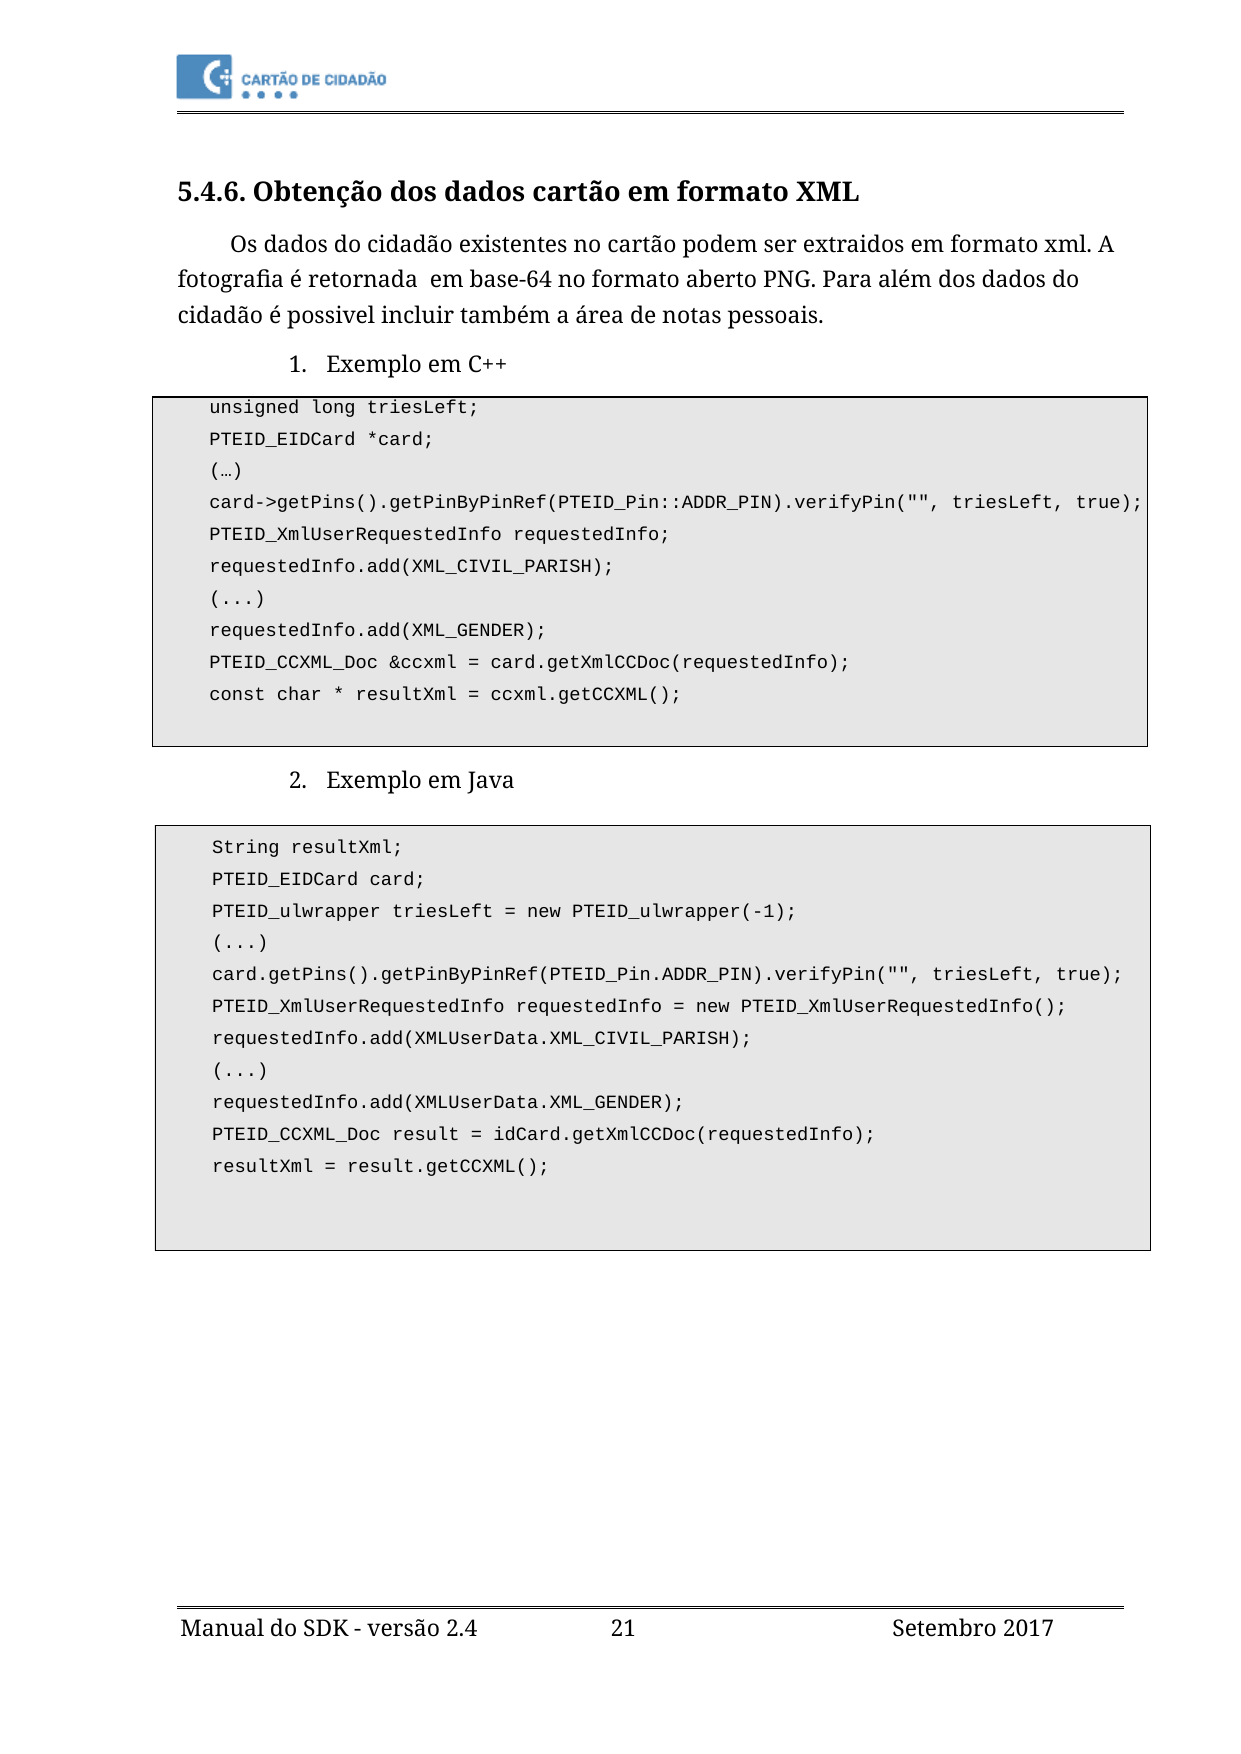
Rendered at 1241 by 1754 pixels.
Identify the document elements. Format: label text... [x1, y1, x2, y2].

list unsigned long triesLeft; [153, 398, 1147, 419]
list requestedInfo.add(XML_CIVIL_PARISH); [153, 557, 1147, 578]
list Exemplo em Java [288, 747, 1124, 795]
list PTEID_EIDCard *card; [153, 429, 1147, 451]
text resultXml = result.getCCXML(); [156, 1156, 1150, 1178]
text (...) [156, 933, 1150, 954]
list card->getPins().getPinByPinRef(PTEID_Pin::ADDR_PIN).verifyPin("", triesLeft, true); [153, 493, 1147, 514]
text PTEID_XmlUserRequestedInfo requestedInfo = new PTEID_XmlUserRequestedInfo(); [156, 997, 1150, 1018]
text Os dados do cidadão existentes no cartão podem ser extraidos em formato xml. A fotografia é retornada em base-64 no formato aberto PNG. Para além dos dados do cidadão é possivel incluir também a área de notas pessoais. [177, 227, 1124, 331]
list const char * resultXml = ccxml.getCCXML(); [153, 684, 1147, 706]
text PTEID_ulwrapper triesLeft = new PTEID_ulwrapper(-1); [156, 901, 1150, 923]
list (…) [153, 461, 1147, 482]
text (...) [156, 1061, 1150, 1082]
text PTEID_EIDCard card; [156, 869, 1150, 891]
list PTEID_CCXML_Doc &ccxml = card.getXmlCCDoc(requestedInfo); [153, 652, 1147, 674]
text String resultXml; [156, 838, 1150, 859]
list (...) [153, 589, 1147, 610]
subtitle Obtenção dos dados cartão em formato XML [177, 173, 1124, 209]
text requestedInfo.add(XMLUserData.XML_GENDER); [156, 1093, 1150, 1114]
picture [174, 49, 428, 106]
text card.getPins().getPinByPinRef(PTEID_Pin.ADDR_PIN).verifyPin("", triesLeft, true); [156, 965, 1150, 986]
list Exemplo em C++ [288, 348, 1124, 379]
text PTEID_CCXML_Doc result = idCard.getXmlCCDoc(requestedInfo); [156, 1124, 1150, 1146]
list requestedInfo.add(XML_GENDER); [153, 621, 1147, 642]
text requestedInfo.add(XMLUserData.XML_CIVIL_PARISH); [156, 1029, 1150, 1050]
list PTEID_XmlUserRequestedInfo requestedInfo; [153, 525, 1147, 546]
